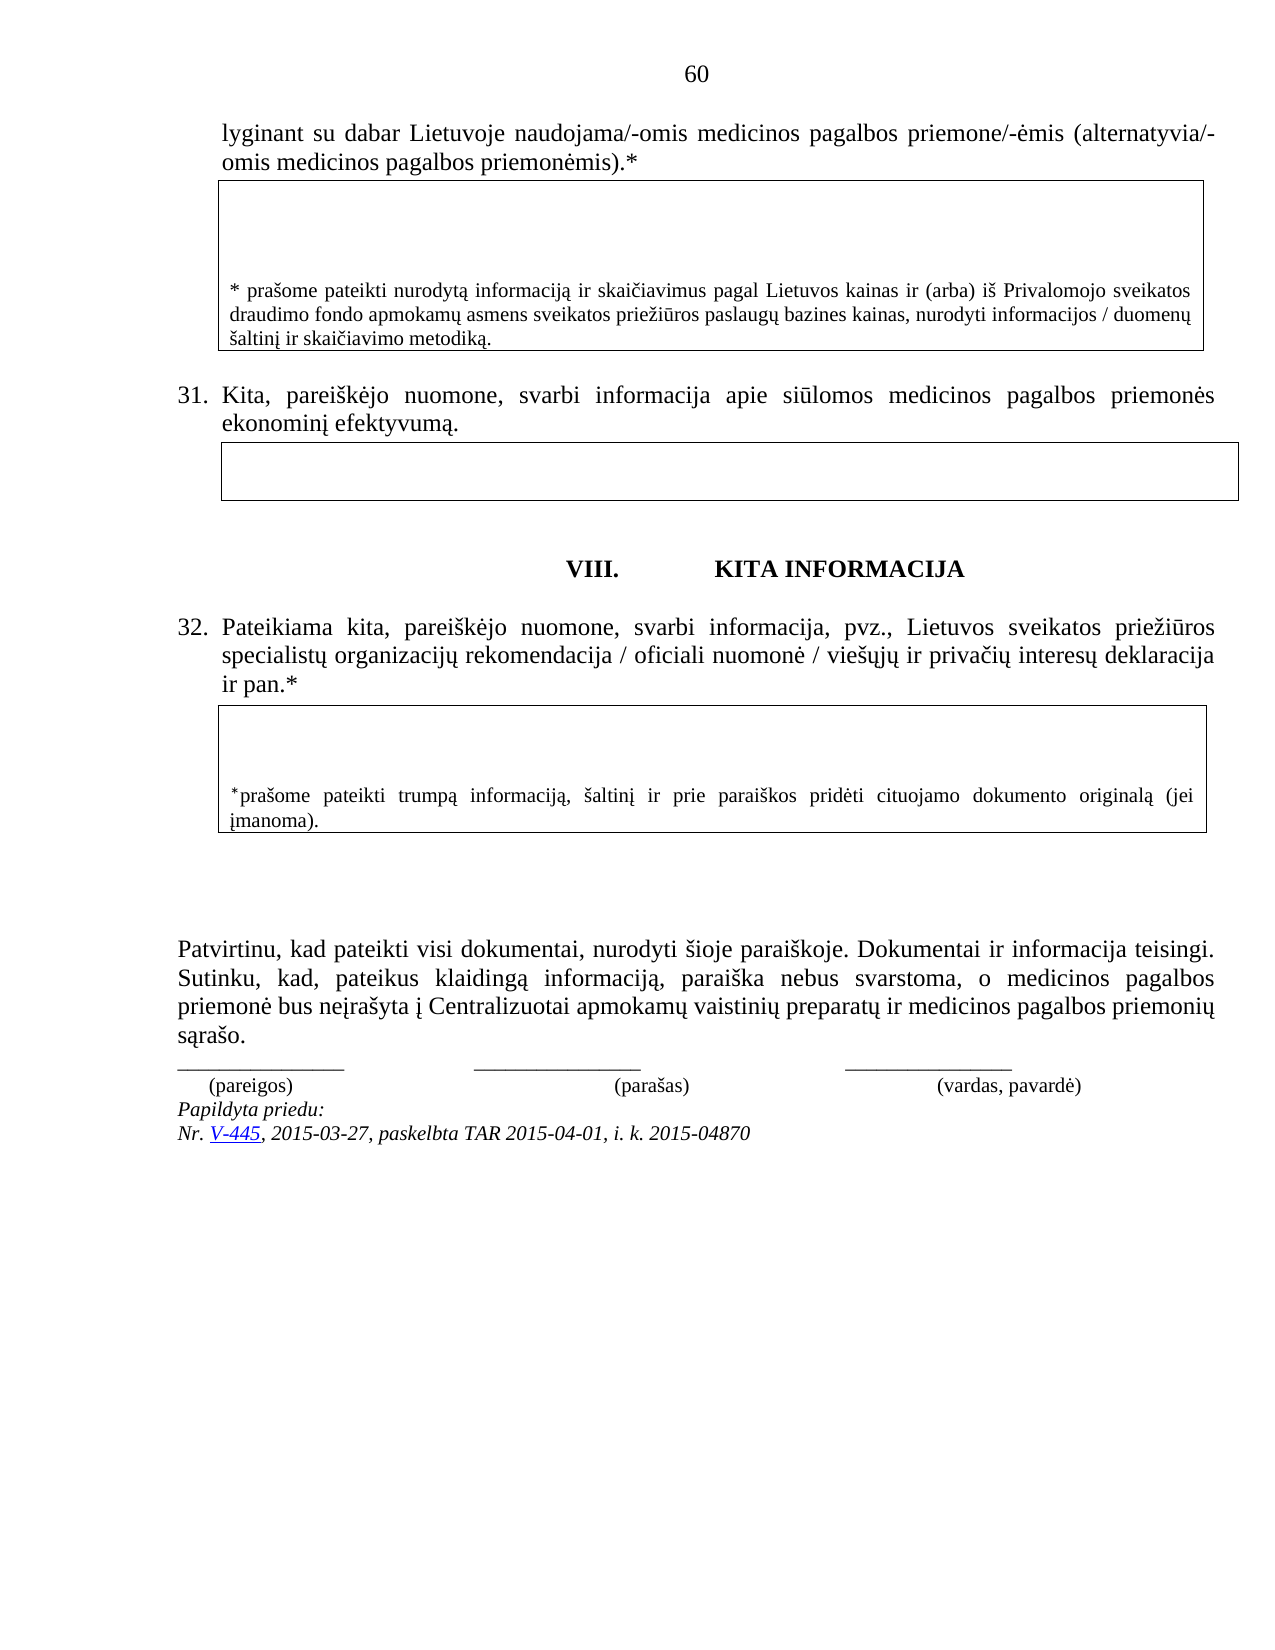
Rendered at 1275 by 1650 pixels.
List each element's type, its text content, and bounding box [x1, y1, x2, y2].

text 32. Pateikiama kita, pareiškėjo nuomone, svarbi informacija, pvz., Lietuvos sveikatos priežiūros specialistų organizacijų rekomendacija / oficiali nuomonė / viešųjų ir privačių interesų deklaracija ir pan.* [177, 612, 1216, 698]
text VIII. KITA INFORMACIJA [315, 554, 1216, 583]
text Nr. V-445, 2015-03-27, paskelbta TAR 2015-04-01, i. k. 2015-04870 [177, 1121, 1216, 1145]
text (pareigos) (parašas) (vardas, pavardė) [177, 1073, 1216, 1097]
text ________________ ________________ ________________ [177, 1049, 1216, 1073]
text Papildyta priedu: [177, 1097, 1216, 1121]
table_header * prašome pateikti nurodytą informaciją ir skaičiavimus pagal Lietuvos kainas ir (arba) iš Privalomojo sveikatos draudimo fondo apmokamų asmens sveikatos priežiūros paslaugų bazines kainas, nurodyti informacijos / duomenų šaltinį ir skaičiavimo metodiką. [219, 181, 1203, 350]
table_header [222, 443, 1238, 500]
text 31. Kita, pareiškėjo nuomone, svarbi informacija apie siūlomos medicinos pagalbos priemonės ekonominį efektyvumą. [177, 380, 1216, 437]
table_header *prašome pateikti trumpą informaciją, šaltinį ir prie paraiškos pridėti cituojamo dokumento originalą (jei įmanoma). [219, 706, 1206, 832]
text Patvirtinu, kad pateikti visi dokumentai, nurodyti šioje paraiškoje. Dokumentai ir informacija teisingi. Sutinku, kad, pateikus klaidingą informaciją, paraiška nebus svarstoma, o medicinos pagalbos priemonė bus neįrašyta į Centralizuotai apmokamų vaistinių preparatų ir medicinos pagalbos priemonių sąrašo. [177, 934, 1216, 1049]
text lyginant su dabar Lietuvoje naudojama/-omis medicinos pagalbos priemone/-ėmis (alternatyvia/-omis medicinos pagalbos priemonėmis).* [177, 118, 1216, 176]
